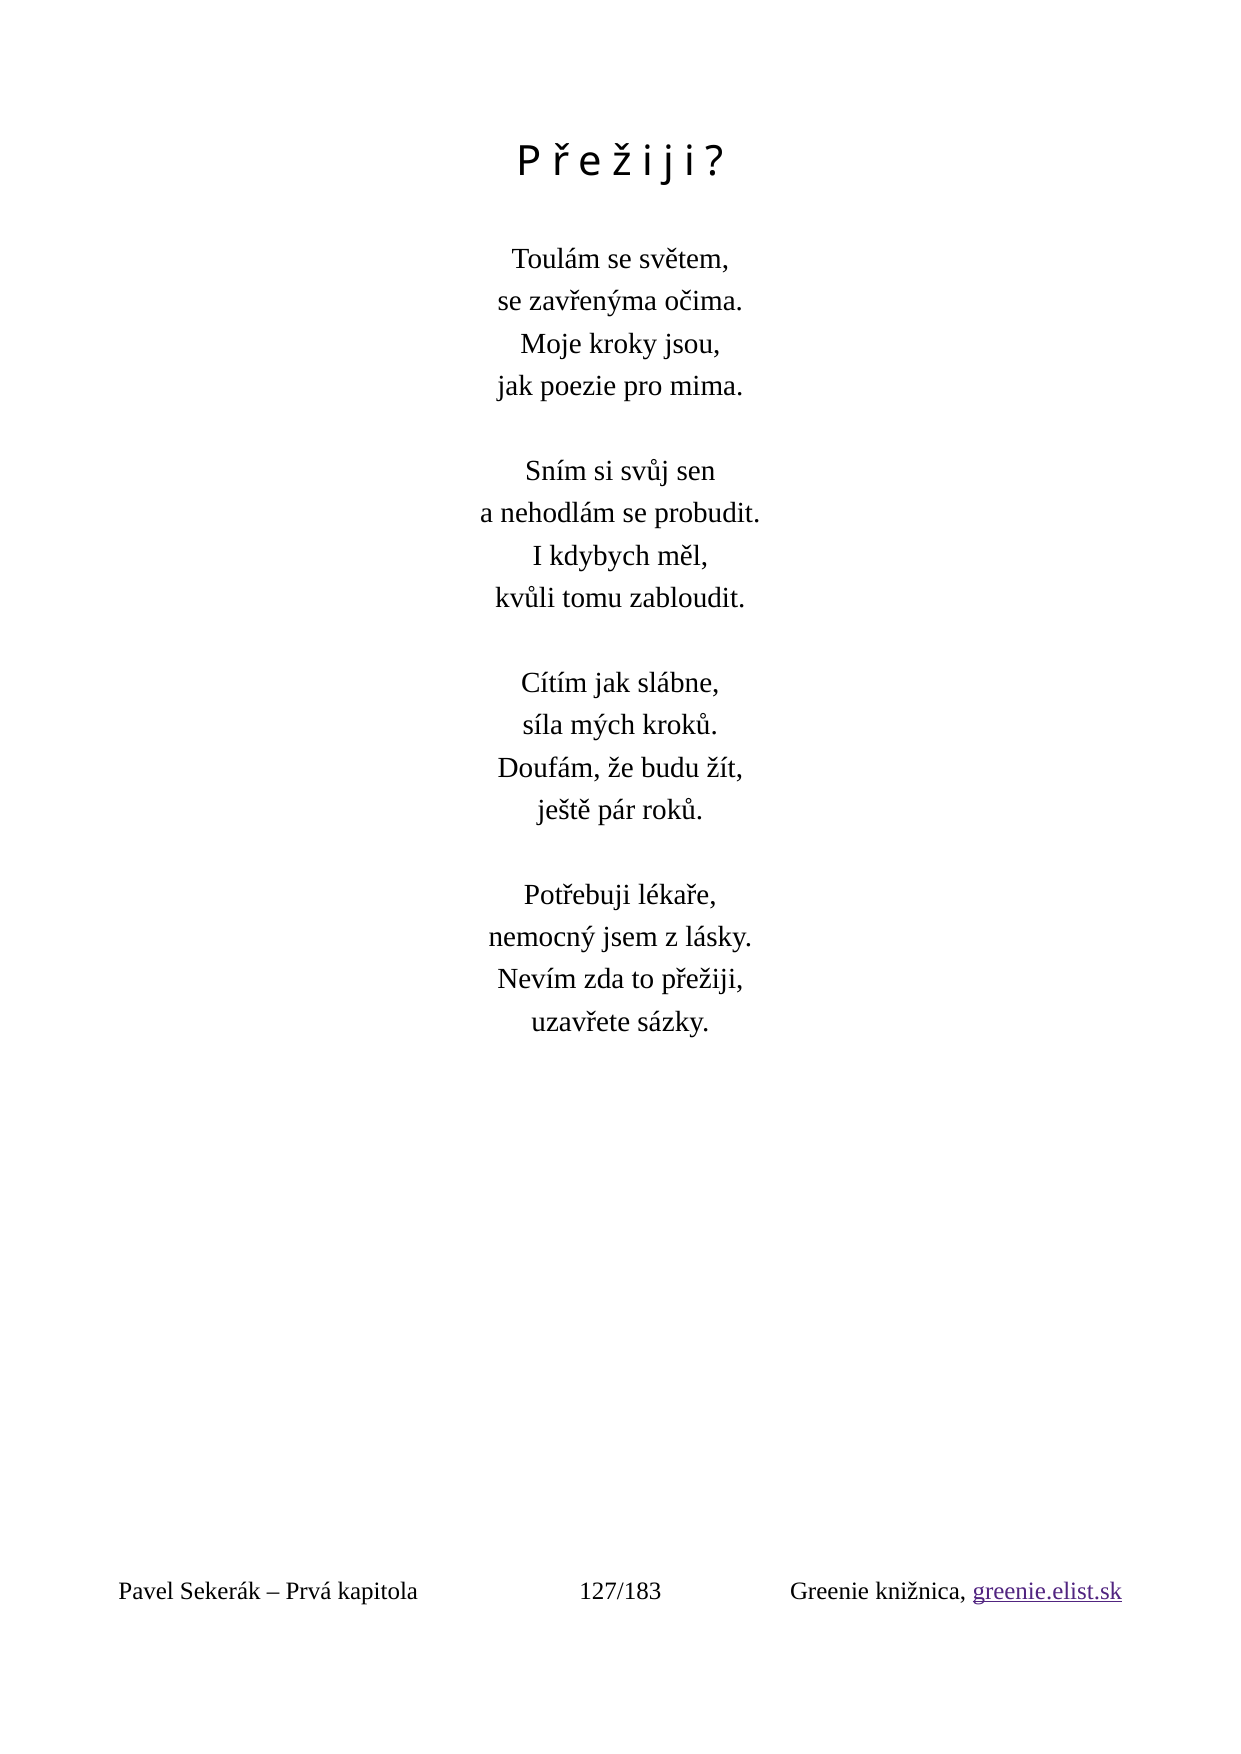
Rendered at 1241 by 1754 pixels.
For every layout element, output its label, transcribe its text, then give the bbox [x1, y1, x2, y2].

text síla mých kroků. [106, 707, 1134, 741]
text I kdybych měl, [106, 538, 1134, 571]
text Toulám se světem, [106, 241, 1134, 274]
text uzavřete sázky. [106, 1004, 1134, 1038]
text nemocný jsem z lásky. [106, 919, 1134, 953]
text jak poezie pro mima. [106, 368, 1134, 402]
text se zavřenýma očima. [106, 283, 1134, 317]
text Potřebuji lékaře, [106, 877, 1134, 910]
text Doufám, že budu žít, [106, 750, 1134, 783]
text Sním si svůj sen [106, 453, 1134, 486]
subtitle Přežiji? [106, 131, 1134, 188]
text Cítím jak slábne, [106, 665, 1134, 698]
text a nehodlám se probudit. [106, 495, 1134, 529]
text kvůli tomu zabloudit. [106, 580, 1134, 614]
text ještě pár roků. [106, 792, 1134, 826]
text Moje kroky jsou, [106, 326, 1134, 359]
text Nevím zda to přežiji, [106, 962, 1134, 995]
